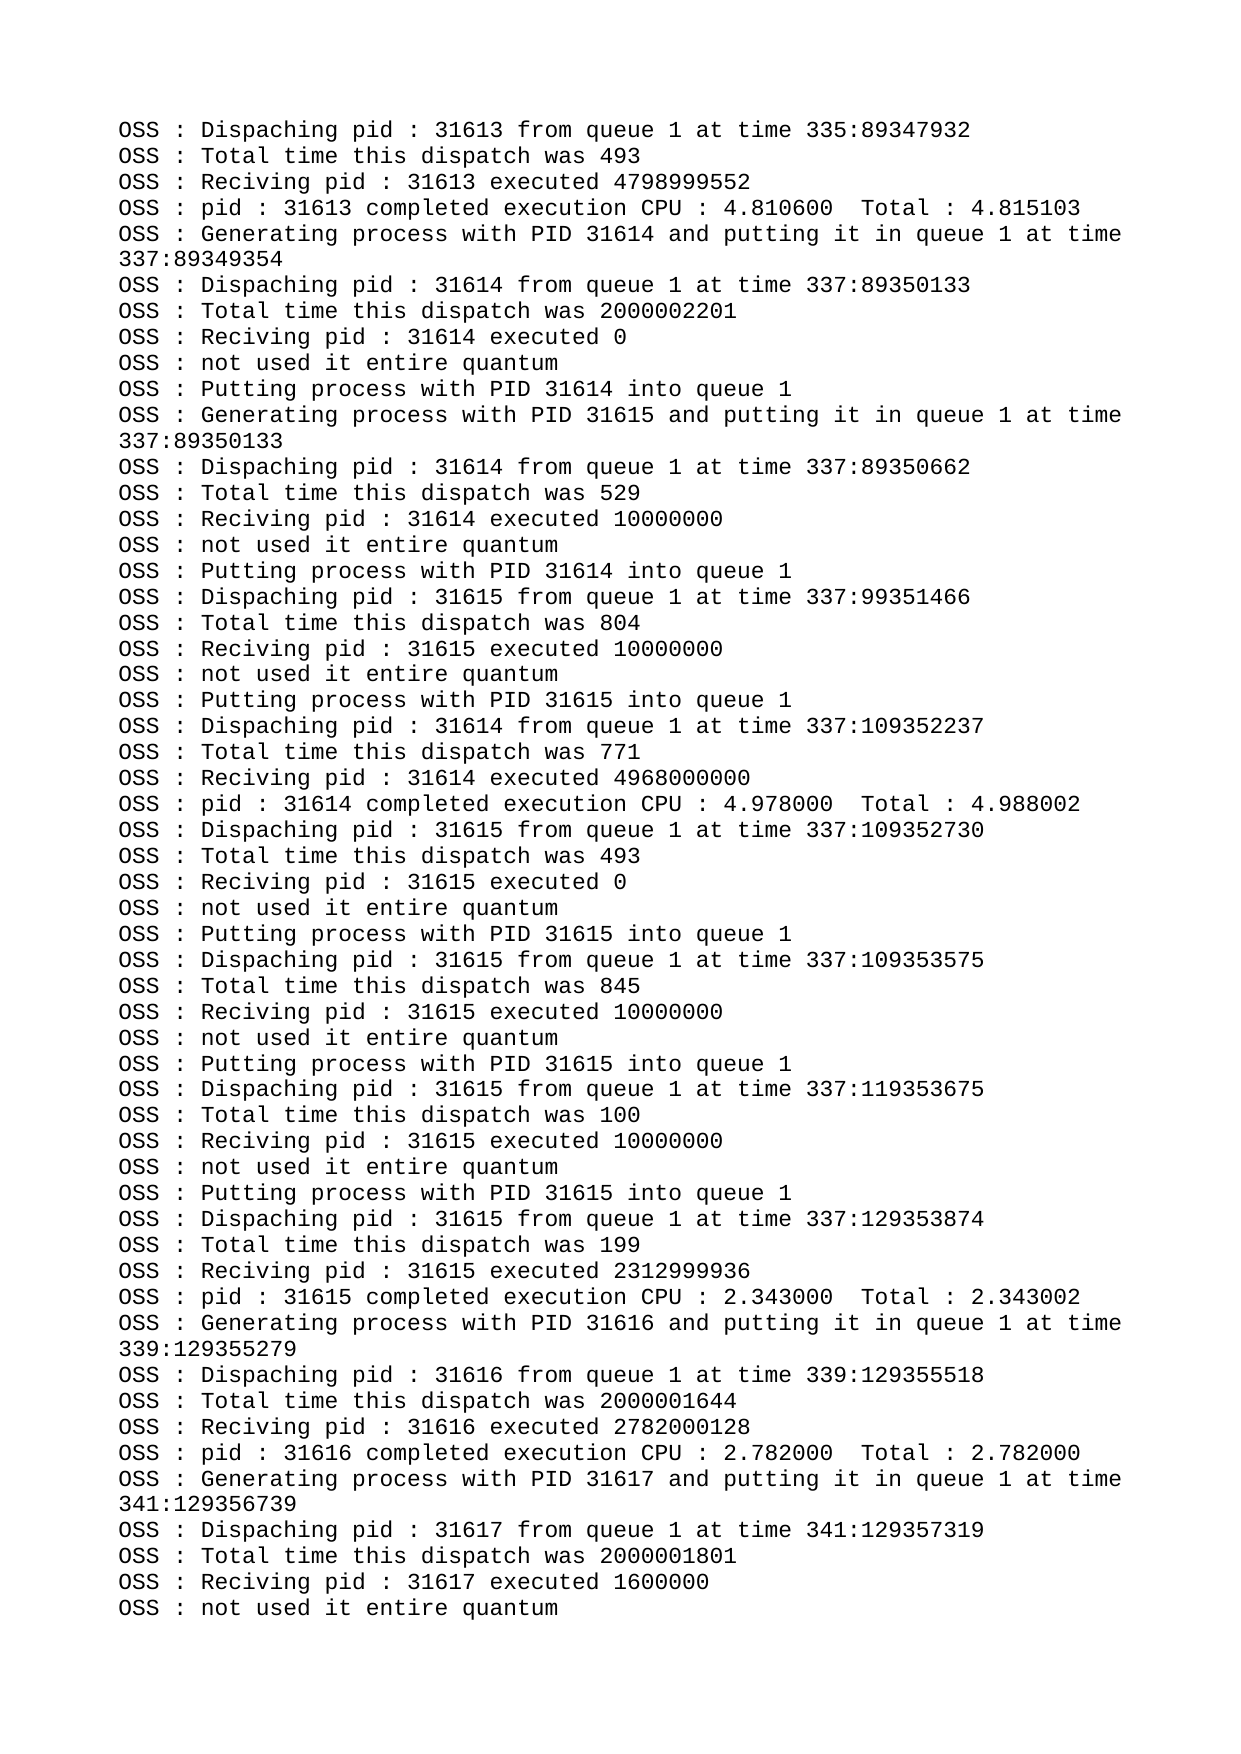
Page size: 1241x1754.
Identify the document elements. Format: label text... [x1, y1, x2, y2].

text OSS : not used it entire quantum [118, 533, 1122, 559]
text OSS : not used it entire quantum [118, 1156, 1122, 1182]
text OSS : Putting process with PID 31615 into queue 1 [118, 922, 1122, 948]
text OSS : not used it entire quantum [118, 1026, 1122, 1052]
text OSS : pid : 31615 completed execution CPU : 2.343000 Total : 2.343002 [118, 1285, 1122, 1311]
text OSS : Reciving pid : 31614 executed 4968000000 [118, 767, 1122, 792]
text OSS : Dispaching pid : 31615 from queue 1 at time 337:99351466 [118, 585, 1122, 611]
text OSS : Reciving pid : 31615 executed 2312999936 [118, 1259, 1122, 1285]
text OSS : not used it entire quantum [118, 1597, 1122, 1622]
text OSS : not used it entire quantum [118, 663, 1122, 689]
text OSS : Dispaching pid : 31614 from queue 1 at time 337:89350133 [118, 274, 1122, 300]
text OSS : Generating process with PID 31614 and putting it in queue 1 at time 337:89349354 [118, 222, 1122, 274]
text OSS : Total time this dispatch was 100 [118, 1104, 1122, 1130]
text OSS : Total time this dispatch was 493 [118, 144, 1122, 170]
text OSS : pid : 31614 completed execution CPU : 4.978000 Total : 4.988002 [118, 792, 1122, 818]
text OSS : Total time this dispatch was 2000001801 [118, 1545, 1122, 1571]
text OSS : pid : 31616 completed execution CPU : 2.782000 Total : 2.782000 [118, 1441, 1122, 1467]
text OSS : Dispaching pid : 31613 from queue 1 at time 335:89347932 [118, 118, 1122, 144]
text OSS : Reciving pid : 31617 executed 1600000 [118, 1571, 1122, 1597]
text OSS : Total time this dispatch was 2000001644 [118, 1389, 1122, 1415]
text OSS : Putting process with PID 31614 into queue 1 [118, 377, 1122, 403]
text OSS : Reciving pid : 31615 executed 10000000 [118, 637, 1122, 663]
text OSS : Total time this dispatch was 199 [118, 1233, 1122, 1259]
text OSS : Dispaching pid : 31615 from queue 1 at time 337:119353675 [118, 1078, 1122, 1104]
text OSS : Generating process with PID 31617 and putting it in queue 1 at time 341:129356739 [118, 1467, 1122, 1519]
text OSS : Putting process with PID 31615 into queue 1 [118, 1182, 1122, 1207]
text OSS : Reciving pid : 31614 executed 0 [118, 326, 1122, 352]
text OSS : Reciving pid : 31615 executed 10000000 [118, 1000, 1122, 1026]
text OSS : not used it entire quantum [118, 352, 1122, 377]
text OSS : Dispaching pid : 31615 from queue 1 at time 337:109353575 [118, 948, 1122, 974]
text OSS : not used it entire quantum [118, 896, 1122, 922]
text OSS : Reciving pid : 31615 executed 0 [118, 870, 1122, 896]
text OSS : Total time this dispatch was 771 [118, 741, 1122, 767]
text OSS : Total time this dispatch was 845 [118, 974, 1122, 1000]
text OSS : Reciving pid : 31615 executed 10000000 [118, 1130, 1122, 1156]
text OSS : Total time this dispatch was 804 [118, 611, 1122, 637]
text OSS : Reciving pid : 31613 executed 4798999552 [118, 170, 1122, 196]
text OSS : Reciving pid : 31614 executed 10000000 [118, 507, 1122, 533]
text OSS : Total time this dispatch was 529 [118, 481, 1122, 507]
text OSS : Dispaching pid : 31617 from queue 1 at time 341:129357319 [118, 1519, 1122, 1545]
text OSS : Generating process with PID 31616 and putting it in queue 1 at time 339:129355279 [118, 1311, 1122, 1363]
text OSS : Reciving pid : 31616 executed 2782000128 [118, 1415, 1122, 1441]
text OSS : Putting process with PID 31615 into queue 1 [118, 689, 1122, 715]
text OSS : Dispaching pid : 31614 from queue 1 at time 337:89350662 [118, 455, 1122, 481]
text OSS : Dispaching pid : 31614 from queue 1 at time 337:109352237 [118, 715, 1122, 741]
text OSS : Total time this dispatch was 2000002201 [118, 300, 1122, 326]
text OSS : pid : 31613 completed execution CPU : 4.810600 Total : 4.815103 [118, 196, 1122, 222]
text OSS : Generating process with PID 31615 and putting it in queue 1 at time 337:89350133 [118, 403, 1122, 455]
text OSS : Total time this dispatch was 493 [118, 844, 1122, 870]
text OSS : Dispaching pid : 31616 from queue 1 at time 339:129355518 [118, 1363, 1122, 1389]
text OSS : Putting process with PID 31615 into queue 1 [118, 1052, 1122, 1078]
text OSS : Putting process with PID 31614 into queue 1 [118, 559, 1122, 585]
text OSS : Dispaching pid : 31615 from queue 1 at time 337:129353874 [118, 1207, 1122, 1233]
text OSS : Dispaching pid : 31615 from queue 1 at time 337:109352730 [118, 818, 1122, 844]
